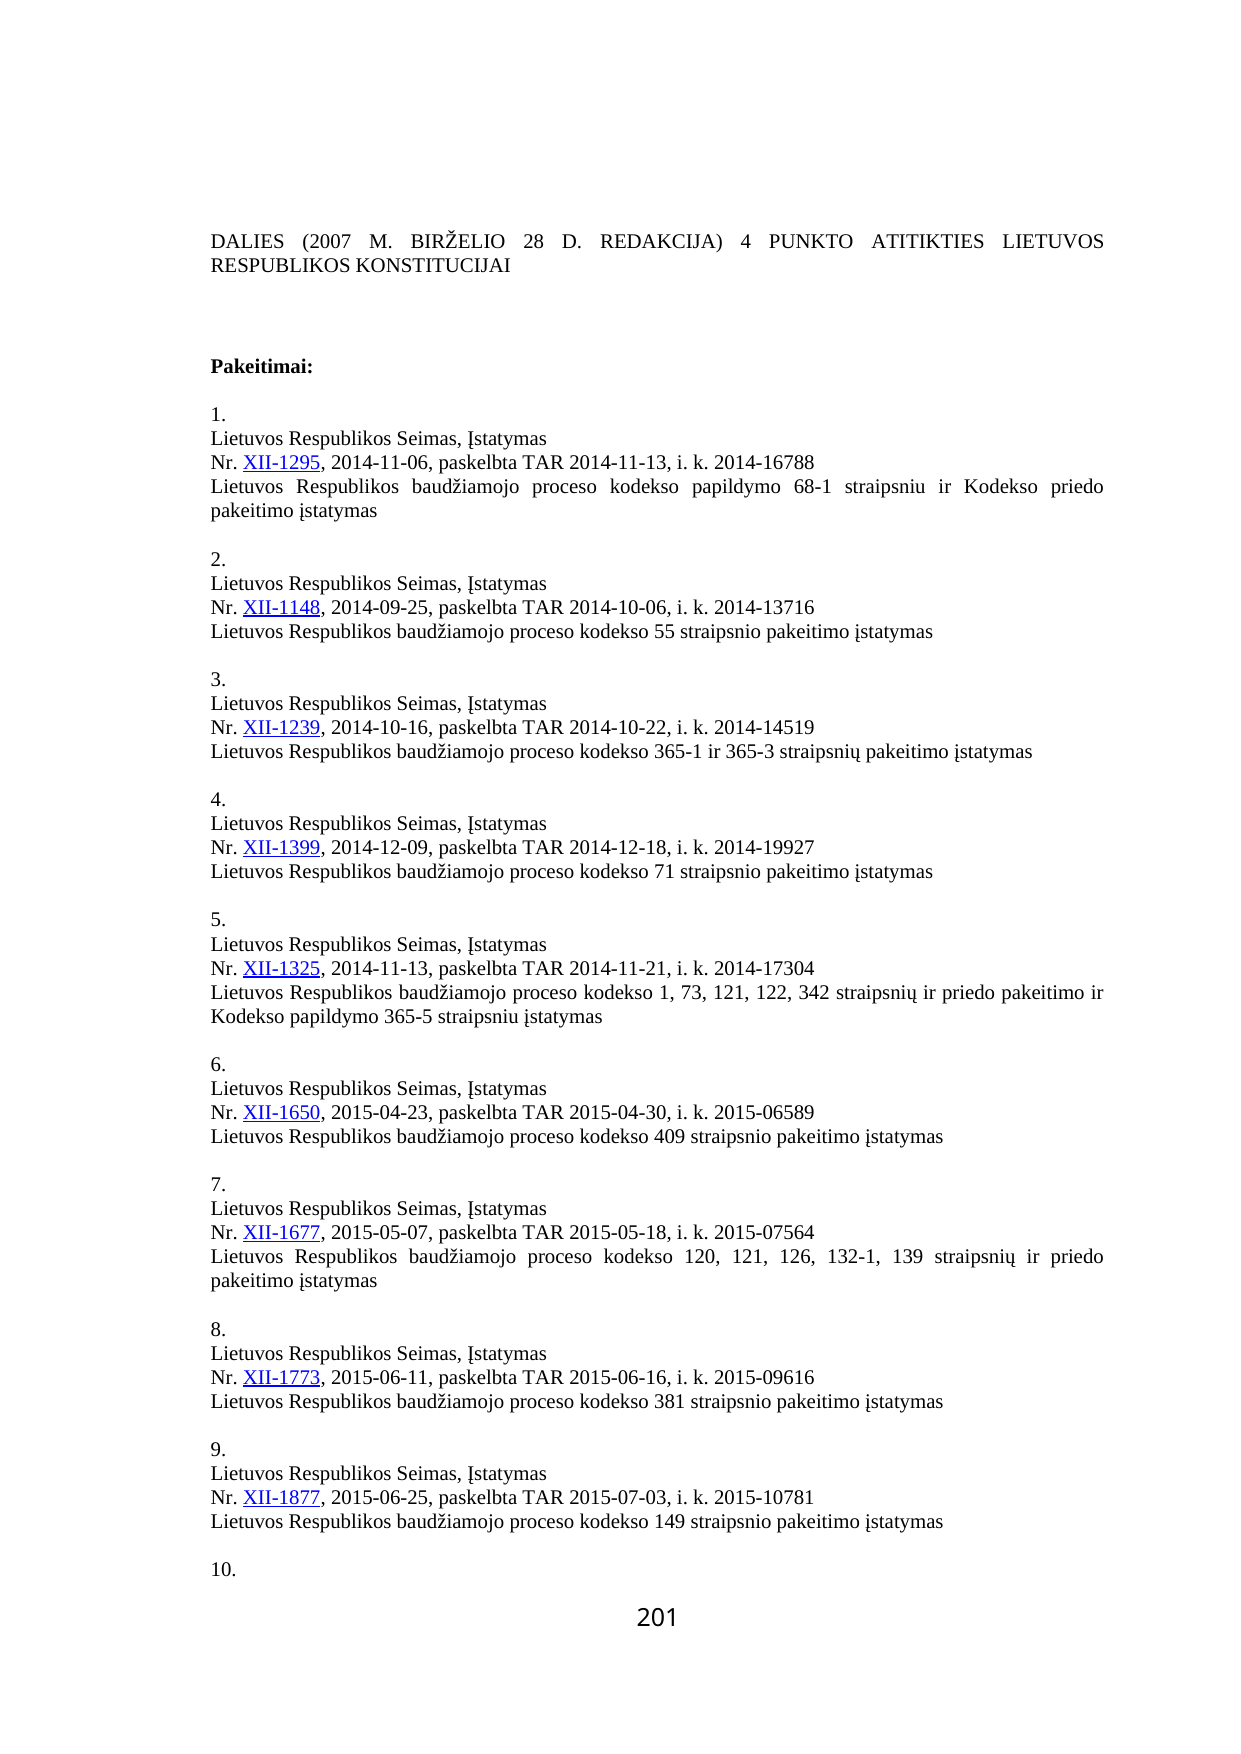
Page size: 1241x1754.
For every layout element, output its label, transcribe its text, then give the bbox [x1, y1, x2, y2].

text Lietuvos Respublikos Seimas, Įstatymas [210, 811, 1105, 835]
text Nr. XII-1650, 2015-04-23, paskelbta TAR 2015-04-30, i. k. 2015-06589 [210, 1100, 1105, 1124]
text 5. [210, 907, 1105, 931]
text Nr. XII-1877, 2015-06-25, paskelbta TAR 2015-07-03, i. k. 2015-10781 [210, 1485, 1105, 1509]
text Lietuvos Respublikos Seimas, Įstatymas [210, 1461, 1105, 1485]
text Lietuvos Respublikos baudžiamojo proceso kodekso 365-1 ir 365-3 straipsnių pakeitimo įstatymas [210, 739, 1105, 763]
text 7. [210, 1172, 1105, 1196]
text Pakeitimai: [210, 354, 1105, 378]
text Lietuvos Respublikos Seimas, Įstatymas [210, 1196, 1105, 1220]
text Nr. XII-1239, 2014-10-16, paskelbta TAR 2014-10-22, i. k. 2014-14519 [210, 715, 1105, 739]
text 1. [210, 402, 1105, 426]
text Lietuvos Respublikos baudžiamojo proceso kodekso 120, 121, 126, 132-1, 139 straipsnių ir priedo pakeitimo įstatymas [210, 1244, 1105, 1292]
text Lietuvos Respublikos baudžiamojo proceso kodekso 55 straipsnio pakeitimo įstatymas [210, 619, 1105, 643]
text Nr. XII-1677, 2015-05-07, paskelbta TAR 2015-05-18, i. k. 2015-07564 [210, 1220, 1105, 1244]
text 2. [210, 546, 1105, 571]
text Nr. XII-1325, 2014-11-13, paskelbta TAR 2014-11-21, i. k. 2014-17304 [210, 956, 1105, 979]
text DALIES (2007 M. BIRŽELIO 28 D. REDAKCIJA) 4 PUNKTO ATITIKTIES LIETUVOS RESPUBLIKOS KONSTITUCIJAI [210, 229, 1105, 277]
text 6. [210, 1052, 1105, 1076]
text 9. [210, 1437, 1105, 1461]
text Lietuvos Respublikos baudžiamojo proceso kodekso 1, 73, 121, 122, 342 straipsnių ir priedo pakeitimo ir Kodekso papildymo 365-5 straipsniu įstatymas [210, 979, 1105, 1028]
text Lietuvos Respublikos Seimas, Įstatymas [210, 571, 1105, 594]
text Lietuvos Respublikos baudžiamojo proceso kodekso 71 straipsnio pakeitimo įstatymas [210, 859, 1105, 883]
text Nr. XII-1295, 2014-11-06, paskelbta TAR 2014-11-13, i. k. 2014-16788 [210, 450, 1105, 474]
text 8. [210, 1316, 1105, 1341]
text 4. [210, 787, 1105, 811]
text Lietuvos Respublikos baudžiamojo proceso kodekso 409 straipsnio pakeitimo įstatymas [210, 1124, 1105, 1148]
text 10. [210, 1557, 1105, 1581]
text Nr. XII-1399, 2014-12-09, paskelbta TAR 2014-12-18, i. k. 2014-19927 [210, 835, 1105, 859]
text Nr. XII-1148, 2014-09-25, paskelbta TAR 2014-10-06, i. k. 2014-13716 [210, 594, 1105, 619]
text Lietuvos Respublikos Seimas, Įstatymas [210, 931, 1105, 956]
text Lietuvos Respublikos baudžiamojo proceso kodekso 149 straipsnio pakeitimo įstatymas [210, 1509, 1105, 1533]
text Lietuvos Respublikos Seimas, Įstatymas [210, 426, 1105, 450]
text Lietuvos Respublikos baudžiamojo proceso kodekso papildymo 68-1 straipsniu ir Kodekso priedo pakeitimo įstatymas [210, 474, 1105, 522]
text Nr. XII-1773, 2015-06-11, paskelbta TAR 2015-06-16, i. k. 2015-09616 [210, 1364, 1105, 1389]
text Lietuvos Respublikos Seimas, Įstatymas [210, 691, 1105, 715]
text Lietuvos Respublikos baudžiamojo proceso kodekso 381 straipsnio pakeitimo įstatymas [210, 1389, 1105, 1413]
text Lietuvos Respublikos Seimas, Įstatymas [210, 1076, 1105, 1100]
text Lietuvos Respublikos Seimas, Įstatymas [210, 1341, 1105, 1364]
text 3. [210, 667, 1105, 691]
